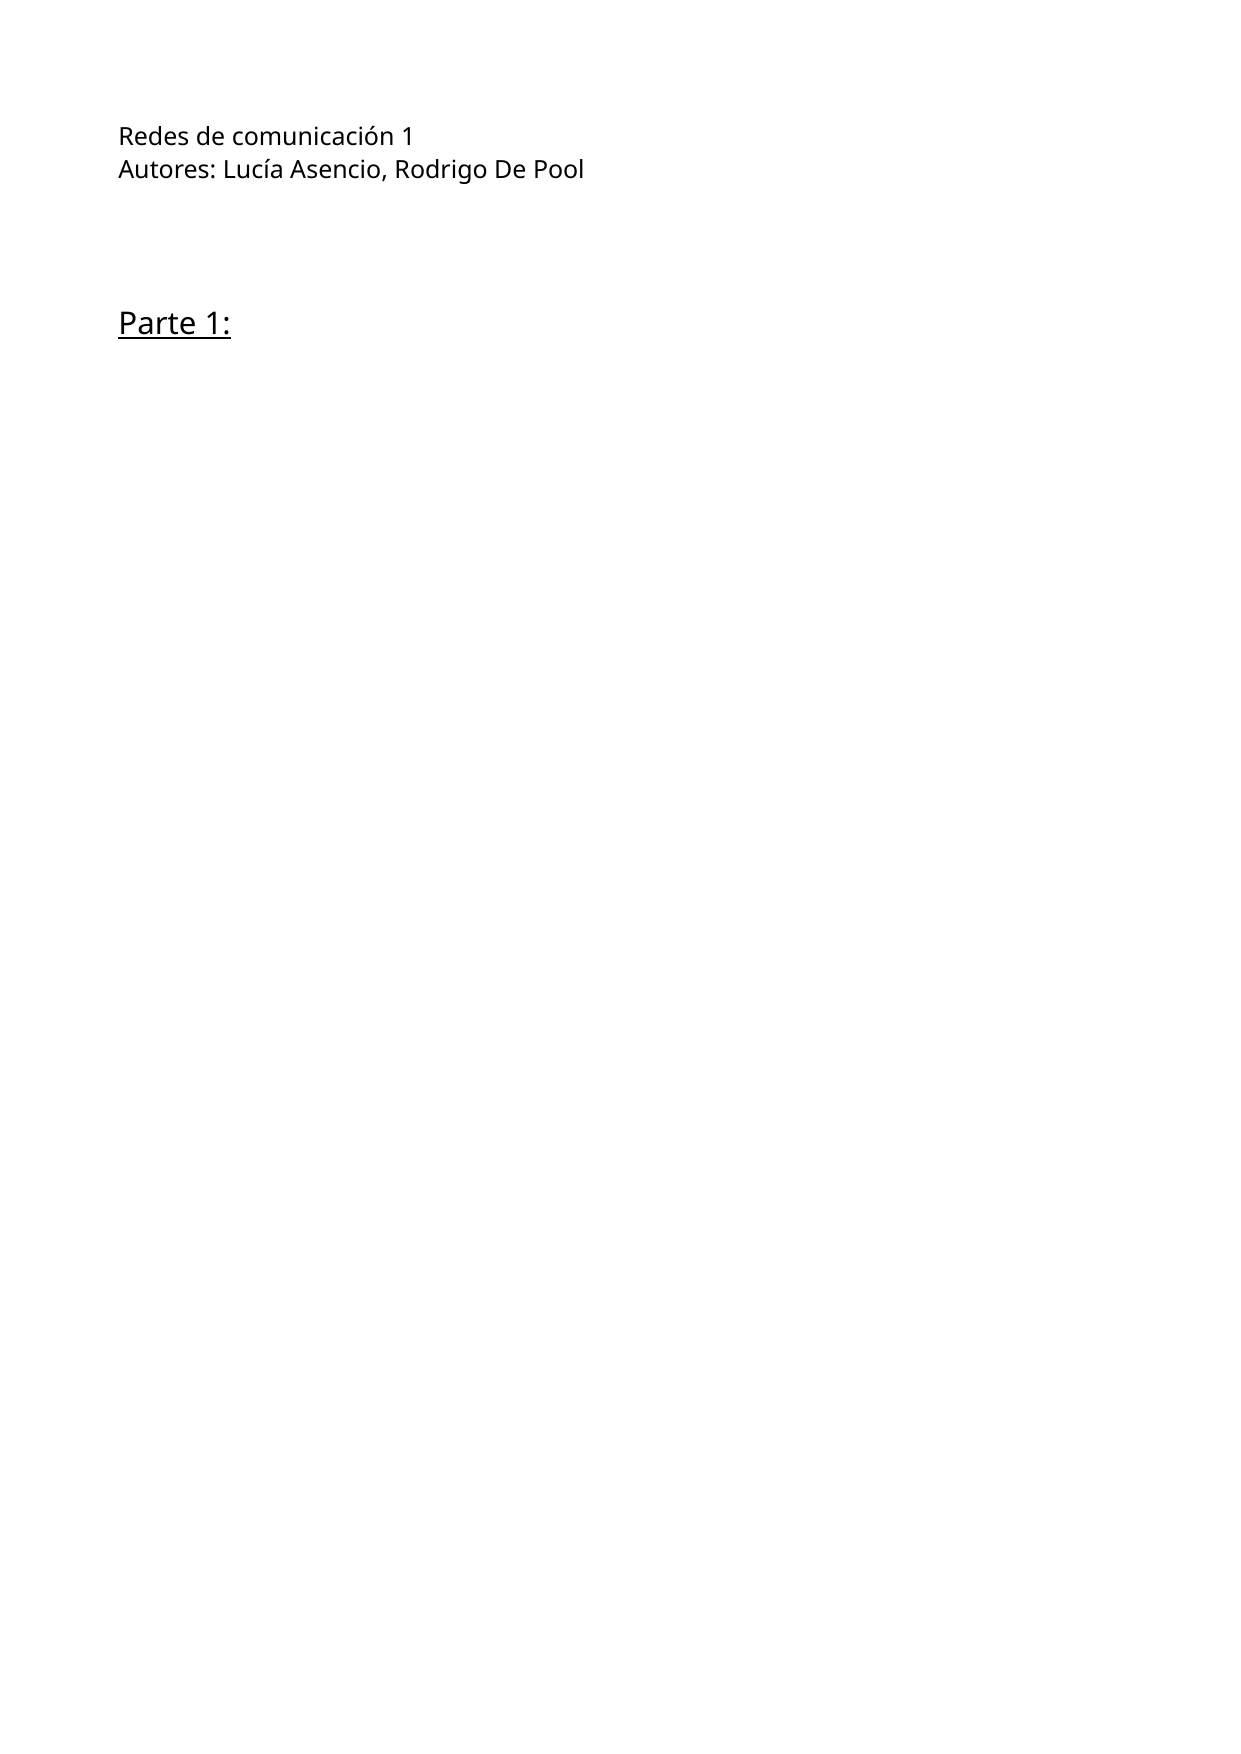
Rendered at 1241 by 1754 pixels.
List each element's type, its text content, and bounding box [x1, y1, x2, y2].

text Parte 1: [118, 301, 1122, 343]
